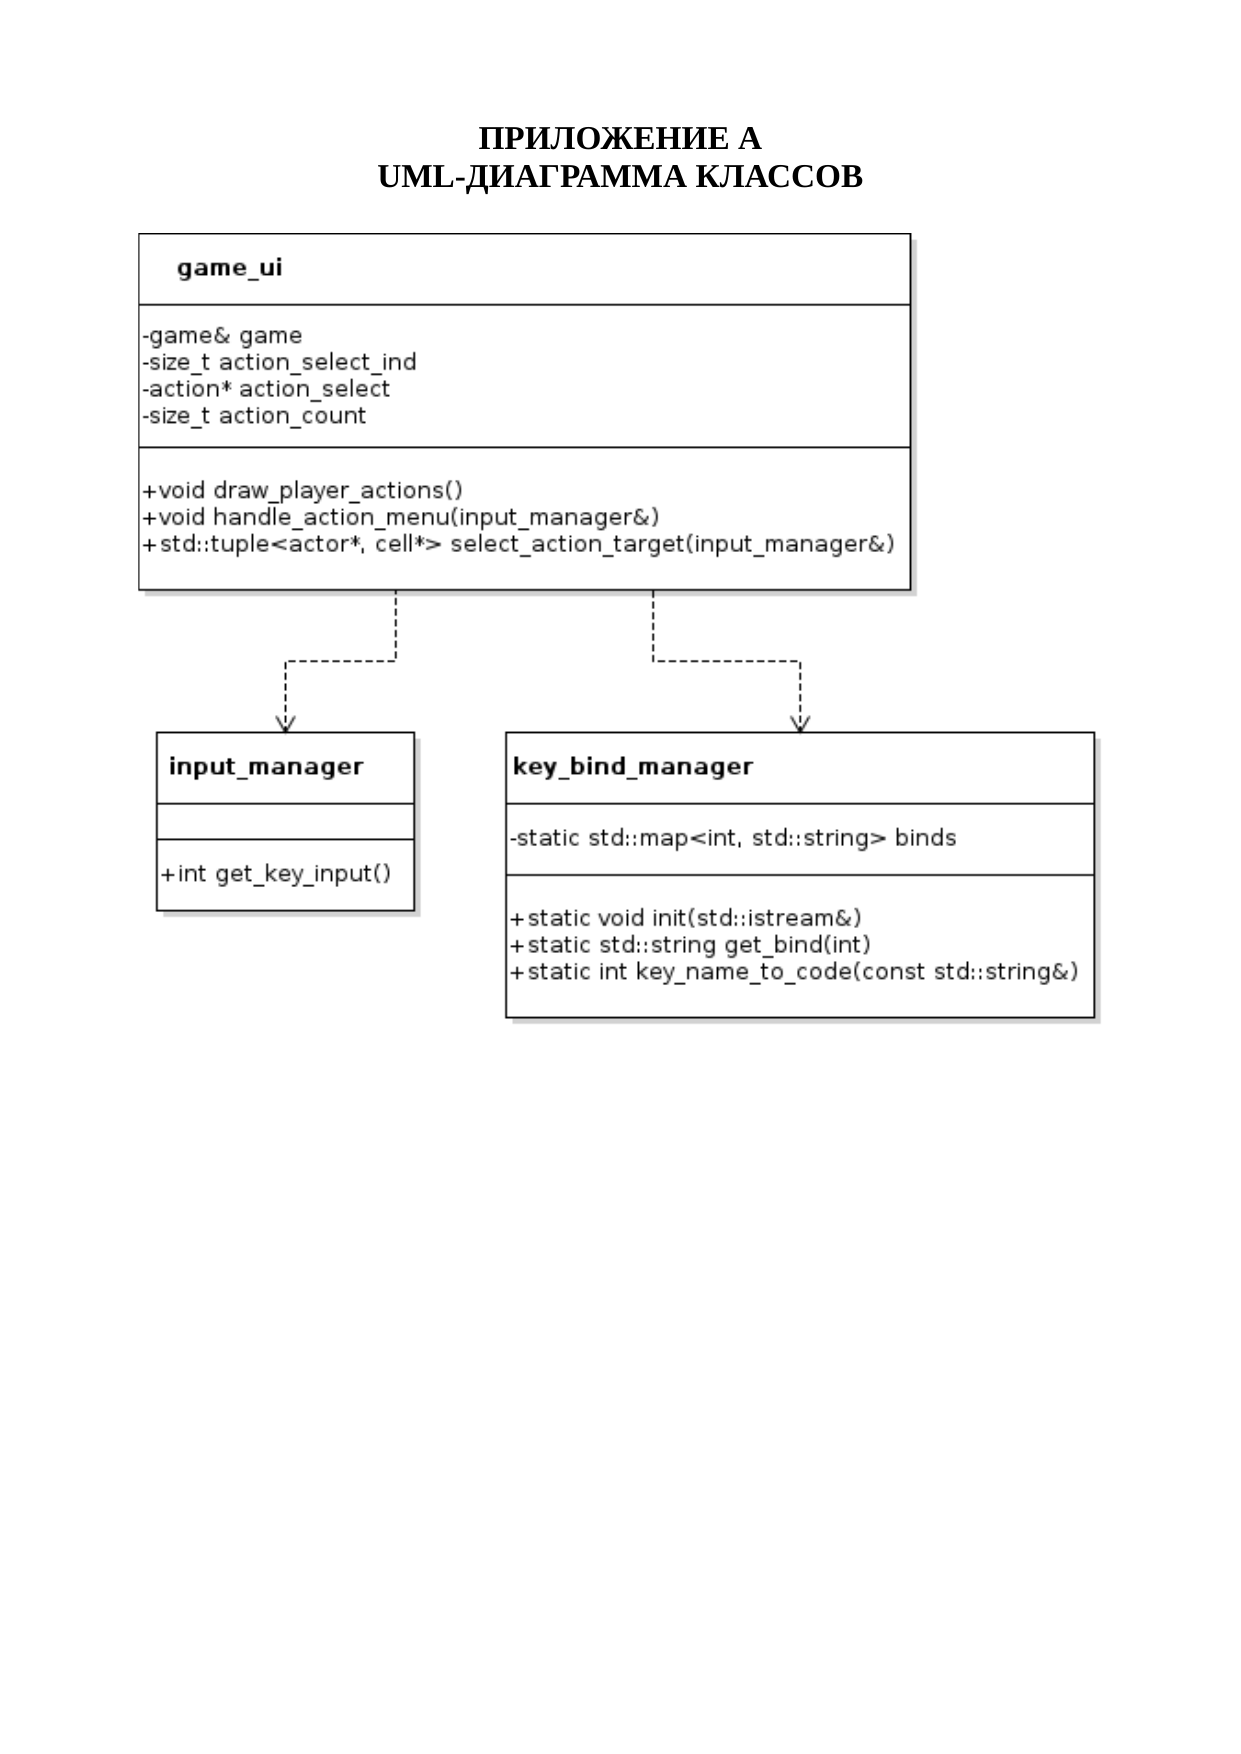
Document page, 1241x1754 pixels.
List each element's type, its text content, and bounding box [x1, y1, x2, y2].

text ПРИЛОЖЕНИЕ А [118, 118, 1122, 156]
picture [138, 233, 1103, 1026]
text UML-ДИАГРАММА КЛАССОВ [118, 156, 1122, 195]
